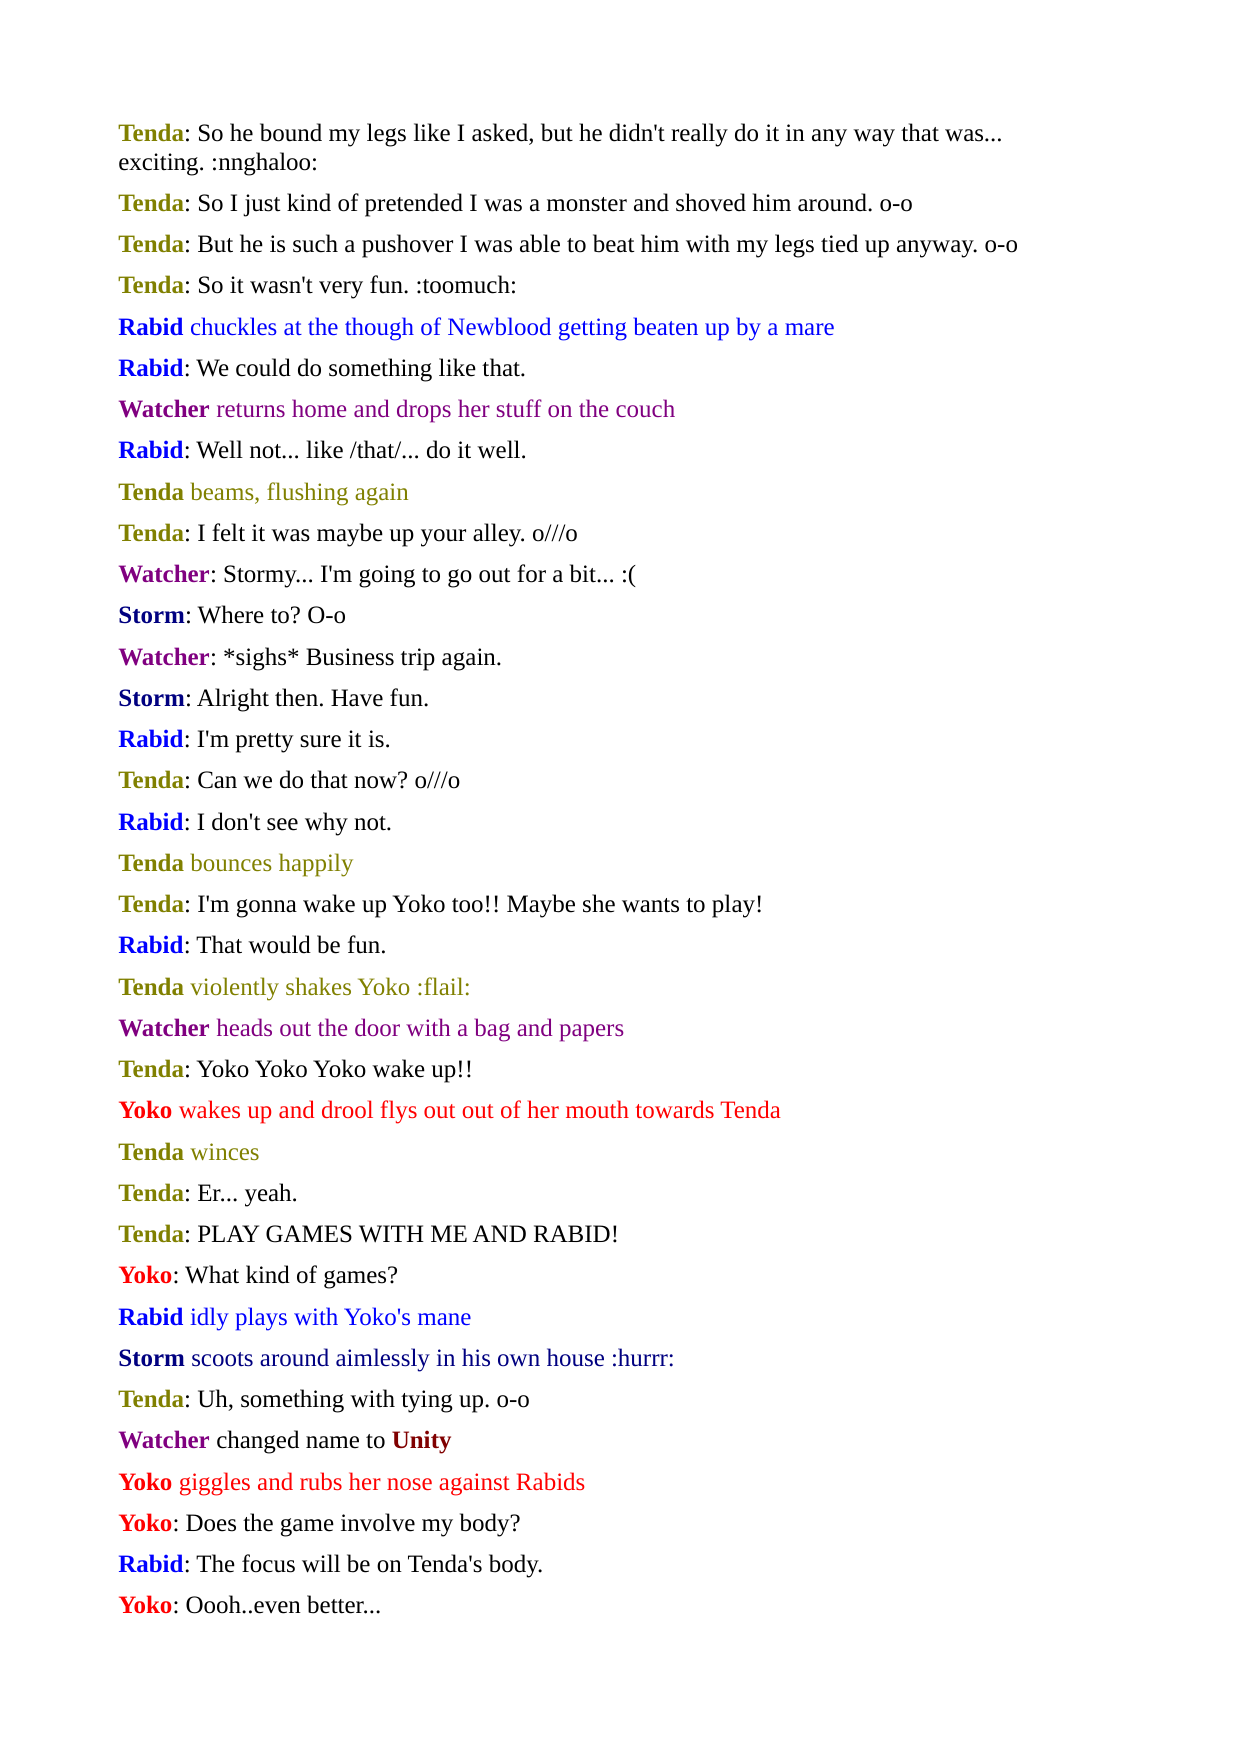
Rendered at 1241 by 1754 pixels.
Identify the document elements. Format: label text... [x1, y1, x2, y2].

text Watcher changed name to Unity [118, 1426, 1122, 1454]
text Tenda: Can we do that now? o///o [118, 766, 1122, 794]
text Tenda: I'm gonna wake up Yoko too!! Maybe she wants to play! [118, 889, 1122, 918]
text Rabid: I'm pretty sure it is. [118, 724, 1122, 753]
text Rabid chuckles at the though of Newblood getting beaten up by a mare [118, 312, 1122, 341]
text Tenda: So he bound my legs like I asked, but he didn't really do it in any way that was... exciting. :nnghaloo: [118, 118, 1122, 176]
text Rabid: The focus will be on Tenda's body. [118, 1549, 1122, 1578]
text Tenda: So I just kind of pretended I was a monster and shoved him around. o-o [118, 188, 1122, 217]
text Watcher heads out the door with a bag and papers [118, 1013, 1122, 1042]
text Tenda winces [118, 1137, 1122, 1166]
text Yoko wakes up and drool flys out out of her mouth towards Tenda [118, 1096, 1122, 1124]
text Rabid: Well not... like /that/... do it well. [118, 436, 1122, 464]
text Tenda violently shakes Yoko :flail: [118, 972, 1122, 1001]
text Watcher returns home and drops her stuff on the couch [118, 394, 1122, 423]
text Yoko: What kind of games? [118, 1261, 1122, 1289]
text Rabid idly plays with Yoko's mane [118, 1302, 1122, 1331]
text Storm: Where to? O-o [118, 601, 1122, 629]
text Tenda: But he is such a pushover I was able to beat him with my legs tied up anyway. o-o [118, 229, 1122, 258]
text Tenda beams, flushing again [118, 477, 1122, 506]
text Yoko: Oooh..even better... [118, 1591, 1122, 1619]
text Watcher: Stormy... I'm going to go out for a bit... :( [118, 559, 1122, 588]
text Storm scoots around aimlessly in his own house :hurrr: [118, 1343, 1122, 1372]
text Tenda: Uh, something with tying up. o-o [118, 1384, 1122, 1413]
text Rabid: That would be fun. [118, 931, 1122, 959]
text Rabid: I don't see why not. [118, 807, 1122, 836]
text Tenda bounces happily [118, 848, 1122, 877]
text Watcher: *sighs* Business trip again. [118, 642, 1122, 671]
text Tenda: So it wasn't very fun. :toomuch: [118, 271, 1122, 299]
text Tenda: Er... yeah. [118, 1178, 1122, 1207]
text Yoko: Does the game involve my body? [118, 1508, 1122, 1537]
text Tenda: PLAY GAMES WITH ME AND RABID! [118, 1219, 1122, 1248]
text Tenda: Yoko Yoko Yoko wake up!! [118, 1054, 1122, 1083]
text Storm: Alright then. Have fun. [118, 683, 1122, 712]
text Tenda: I felt it was maybe up your alley. o///o [118, 518, 1122, 547]
text Rabid: We could do something like that. [118, 353, 1122, 382]
text Yoko giggles and rubs her nose against Rabids [118, 1467, 1122, 1496]
